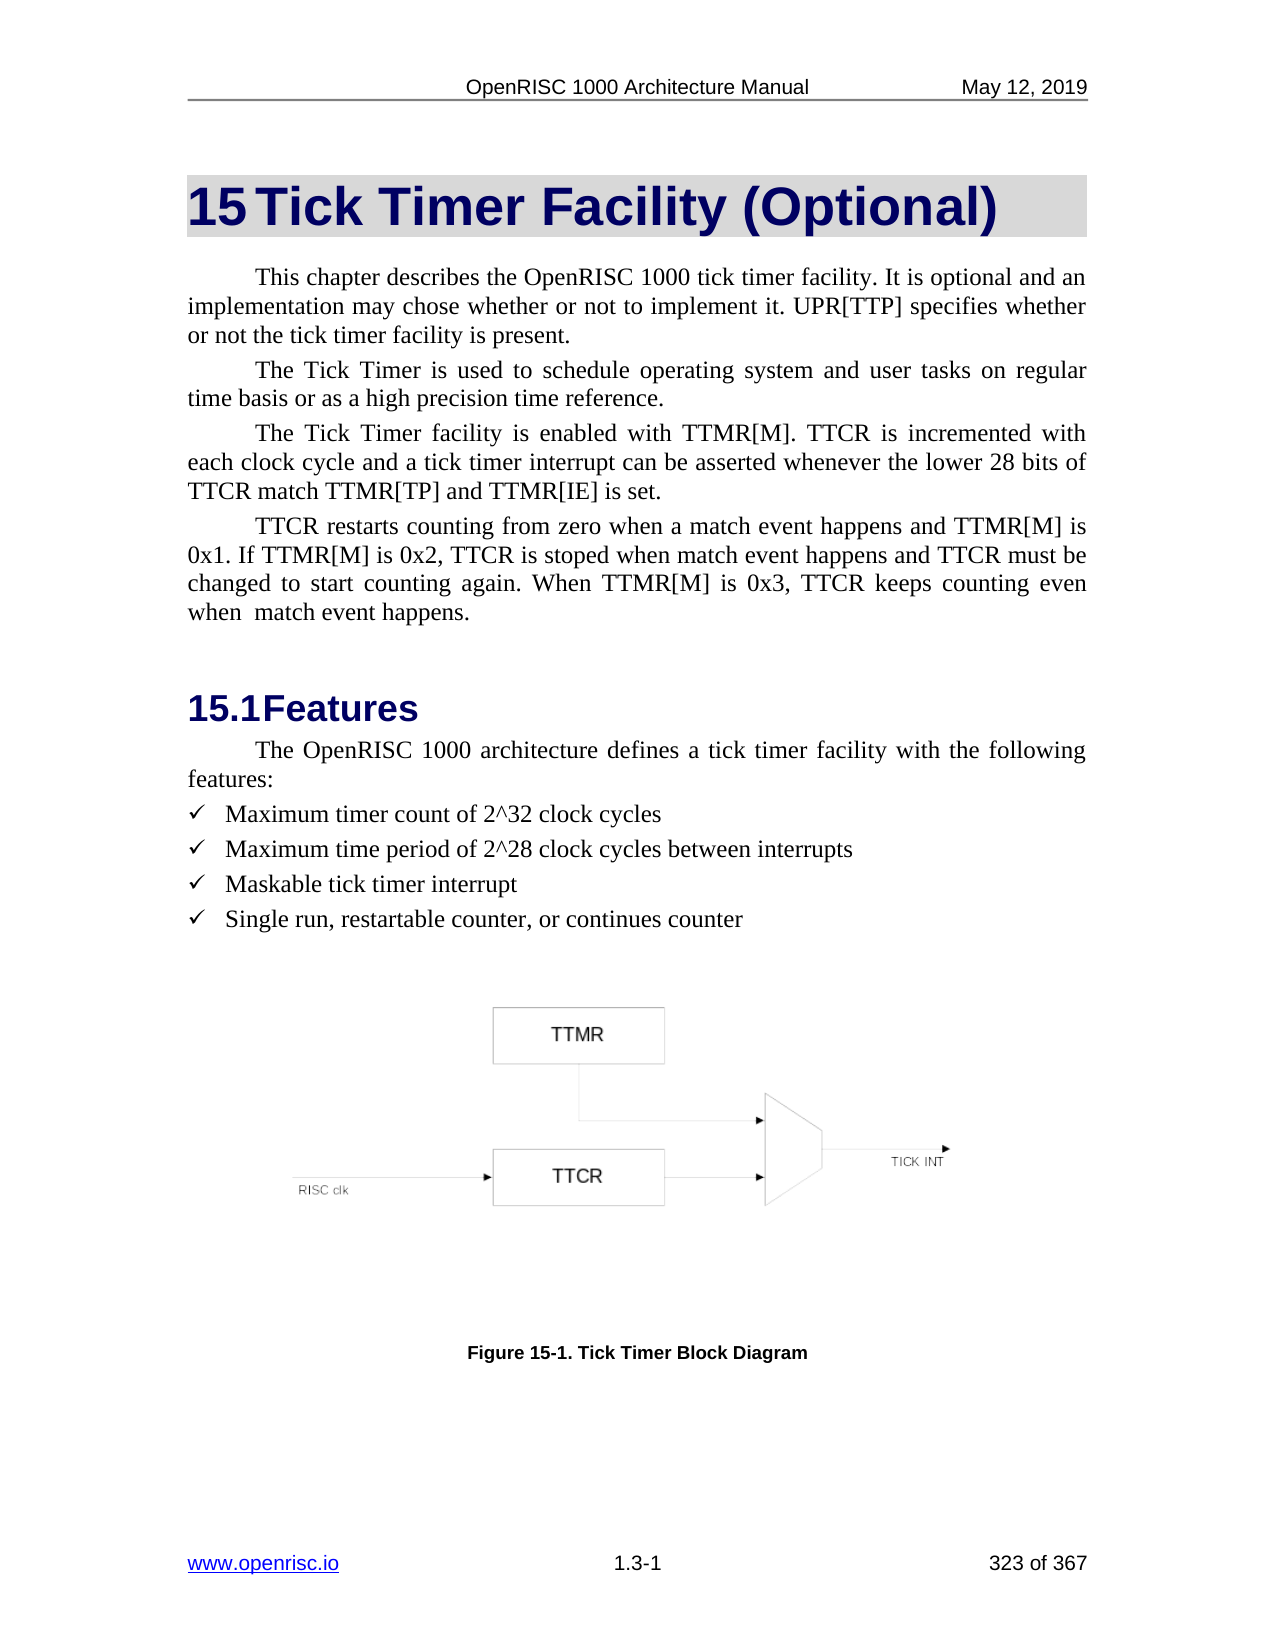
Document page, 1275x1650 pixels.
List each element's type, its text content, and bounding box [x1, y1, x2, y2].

list Maximum timer count of 2^32 clock cycles [187, 799, 1087, 828]
text The Tick Timer is used to schedule operating system and user tasks on regular time basis or as a high precision time reference. [187, 355, 1087, 412]
list Single run, restartable counter, or continues counter [187, 904, 1087, 933]
text The Tick Timer facility is enabled with TTMR[M]. TTCR is incremented with each clock cycle and a tick timer interrupt can be asserted whenever the lower 28 bits of TTCR match TTMR[TP] and TTMR[IE] is set. [187, 418, 1087, 505]
list Maximum time period of 2^28 clock cycles between interrupts [187, 834, 1087, 863]
text TTCR restarts counting from zero when a match event happens and TTMR[M] is 0x1. If TTMR[M] is 0x2, TTCR is stoped when match event happens and TTCR must be changed to start counting again. When TTMR[M] is 0x3, TTCR keeps counting even when match event happens. [187, 511, 1087, 626]
list Maskable tick timer interrupt [187, 869, 1087, 898]
text Figure 15-1. Tick Timer Block Diagram [187, 1342, 1087, 1363]
text The OpenRISC 1000 architecture defines a tick timer facility with the following features: [187, 735, 1087, 793]
subtitle Tick Timer Facility (Optional) [187, 175, 1087, 237]
text This chapter describes the OpenRISC 1000 tick timer facility. It is optional and an implementation may chose whether or not to implement it. UPR[TTP] specifies whether or not the tick timer facility is present. [187, 262, 1087, 348]
subtitle Features [187, 686, 1087, 729]
